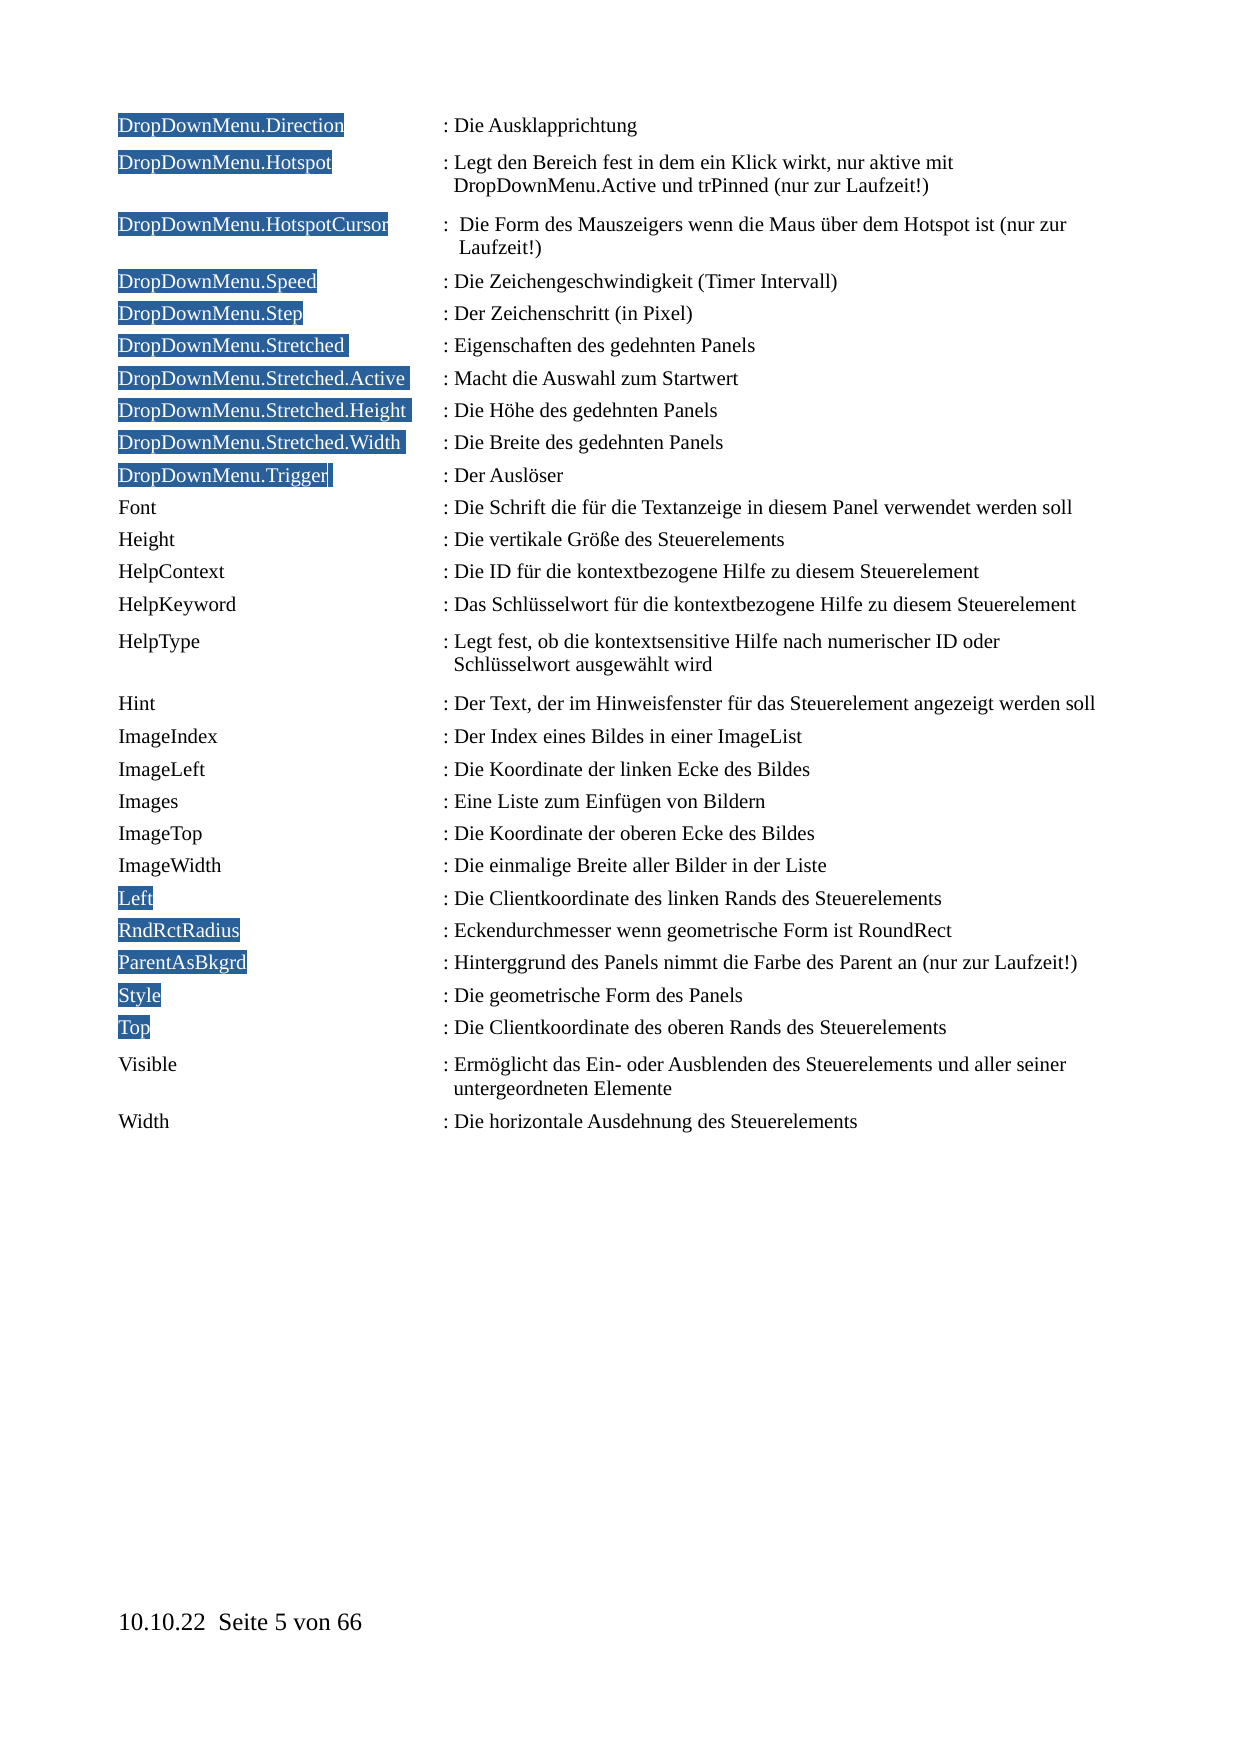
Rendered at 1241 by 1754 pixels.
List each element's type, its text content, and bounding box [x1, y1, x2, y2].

text DropDownMenu.Stretched : Eigenschaften des gedehnten Panels [118, 339, 1122, 356]
text Font : Die Schrift die für die Textanzeige in diesem Panel verwendet werden soll [118, 500, 1122, 518]
text DropDownMenu.Stretched.Height : Die Höhe des gedehnten Panels [118, 403, 1122, 421]
text HelpType : Legt fest, ob die kontextsensitive Hilfe nach numerischer ID oder Schlüsselwort ausgewählt wird [118, 629, 1122, 677]
text DropDownMenu.Stretched.Width : Die Breite des gedehnten Panels [118, 436, 1122, 453]
text ImageIndex : Der Index eines Bildes in einer ImageList [118, 729, 1122, 747]
text DropDownMenu.Hotspot : Legt den Bereich fest in dem ein Klick wirkt, nur aktive mit DropDownMenu.Active und trPinned (nur zur Laufzeit!) [118, 150, 1122, 198]
text HelpContext : Die ID für die kontextbezogene Hilfe zu diesem Steuerelement [118, 565, 1122, 582]
text Style : Die geometrische Form des Panels [118, 988, 1122, 1006]
text DropDownMenu.Stretched.Active : Macht die Auswahl zum Startwert [118, 371, 1122, 389]
text ImageTop : Die Koordinate der oberen Ecke des Bildes [118, 826, 1122, 844]
text DropDownMenu.Step : Der Zeichenschritt (in Pixel) [118, 306, 1122, 324]
text DropDownMenu.Direction : Die Ausklapprichtung [118, 118, 1122, 136]
text Height : Die vertikale Größe des Steuerelements [118, 532, 1122, 550]
text Left : Die Clientkoordinate des linken Rands des Steuerelements [118, 891, 1122, 909]
text DropDownMenu.HotspotCursor : Die Form des Mauszeigers wenn die Maus über dem Hotspot ist (nur zur Laufzeit!) [118, 212, 1122, 259]
text Visible : Ermöglicht das Ein- oder Ausblenden des Steuerelements und aller seiner untergeordneten Elemente [118, 1052, 1122, 1100]
text ImageWidth : Die einmalige Breite aller Bilder in der Liste [118, 859, 1122, 876]
text ParentAsBkgrd : Hinterggrund des Panels nimmt die Farbe des Parent an (nur zur Laufzeit!) [118, 956, 1122, 973]
text DropDownMenu.Speed : Die Zeichengeschwindigkeit (Timer Intervall) [118, 274, 1122, 292]
text ImageLeft : Die Koordinate der linken Ecke des Bildes [118, 762, 1122, 779]
text RndRctRadius : Eckendurchmesser wenn geometrische Form ist RoundRect [118, 923, 1122, 941]
text HelpKeyword : Das Schlüsselwort für die kontextbezogene Hilfe zu diesem Steuerelement [118, 597, 1122, 615]
text Images : Eine Liste zum Einfügen von Bildern [118, 794, 1122, 812]
text DropDownMenu.Trigger : Der Auslöser [118, 468, 1122, 486]
text Top : Die Clientkoordinate des oberen Rands des Steuerelements [118, 1020, 1122, 1038]
text Hint : Der Text, der im Hinweisfenster für das Steuerelement angezeigt werden soll [118, 691, 1122, 715]
text Width : Die horizontale Ausdehnung des Steuerelements [118, 1114, 1122, 1132]
